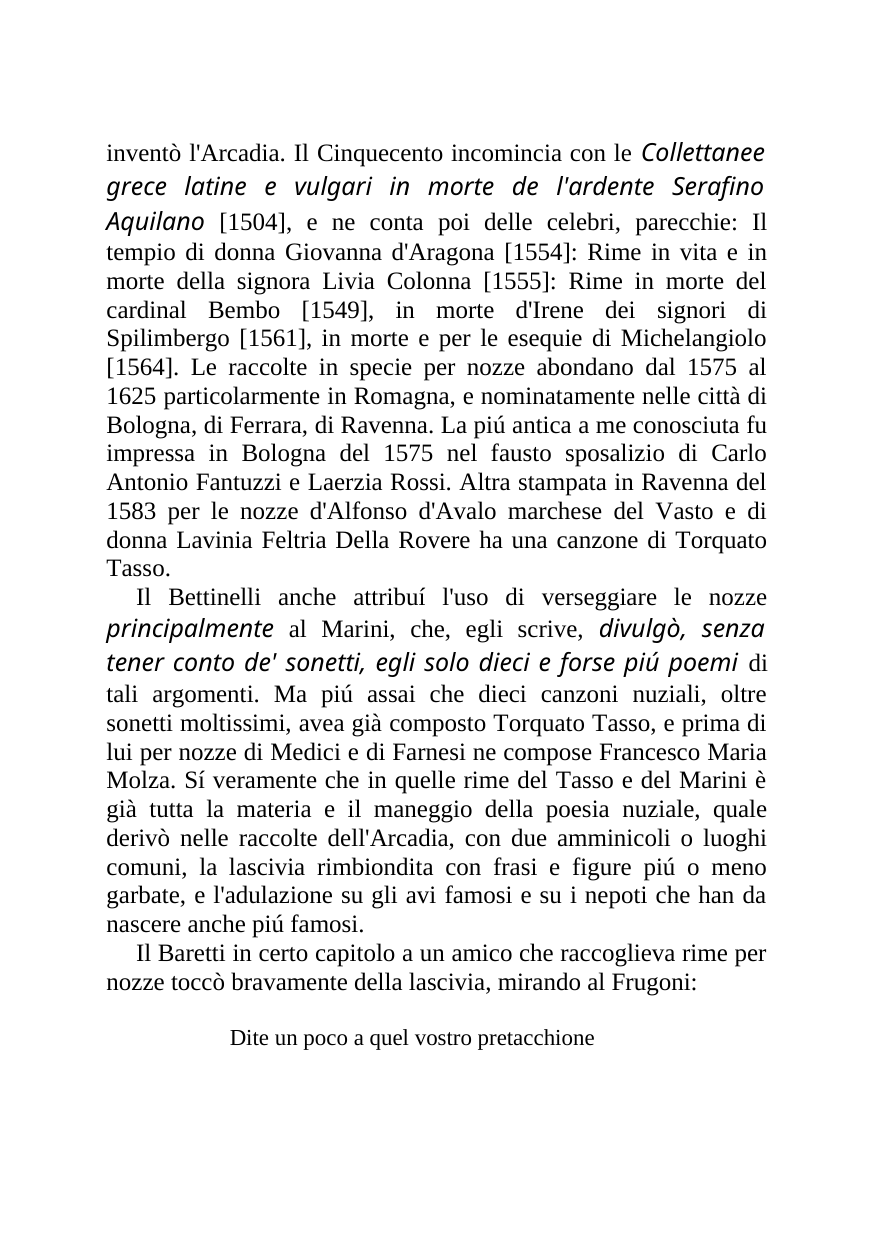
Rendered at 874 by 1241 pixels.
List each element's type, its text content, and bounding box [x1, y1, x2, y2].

text Dite un poco a quel vostro pretacchione [200, 1024, 768, 1050]
text inventò l'Arcadia. Il Cinquecento incomincia con le Collettanee grece latine e vulgari in morte de l'ardente Serafino Aquilano [1504], e ne conta poi delle celebri, parecchie: Il tempio di donna Giovanna d'Aragona [1554]: Rime in vita e in morte della signora Livia Colonna [1555]: Rime in morte del cardinal Bembo [1549], in morte d'Irene dei signori di Spilimbergo [1561], in morte e per le esequie di Michelangiolo [1564]. Le raccolte in specie per nozze abondano dal 1575 al 1625 particolarmente in Romagna, e nominatamente nelle città di Bologna, di Ferrara, di Ravenna. La piú antica a me conosciuta fu impressa in Bologna del 1575 nel fausto sposalizio di Carlo Antonio Fantuzzi e Laerzia Rossi. Altra stampata in Ravenna del 1583 per le nozze d'Alfonso d'Avalo marchese del Vasto e di donna Lavinia Feltria Della Rovere ha una canzone di Torquato Tasso. [106, 135, 768, 582]
text Il Bettinelli anche attribuí l'uso di verseggiare le nozze principalmente al Marini, che, egli scrive, divulgò, senza tener conto de' sonetti, egli solo dieci e forse piú poemi di tali argomenti. Ma piú assai che dieci canzoni nuziali, oltre sonetti moltissimi, avea già composto Torquato Tasso, e prima di lui per nozze di Medici e di Farnesi ne compose Francesco Maria Molza. Sí veramente che in quelle rime del Tasso e del Marini è già tutta la materia e il maneggio della poesia nuziale, quale derivò nelle raccolte dell'Arcadia, con due amminicoli o luoghi comuni, la lascivia rimbiondita con frasi e figure piú o meno garbate, e l'adulazione su gli avi famosi e su i nepoti che han da nascere anche piú famosi. [106, 582, 768, 938]
text Il Baretti in certo capitolo a un amico che raccoglieva rime per nozze toccò bravamente della lascivia, mirando al Frugoni: [106, 938, 768, 995]
